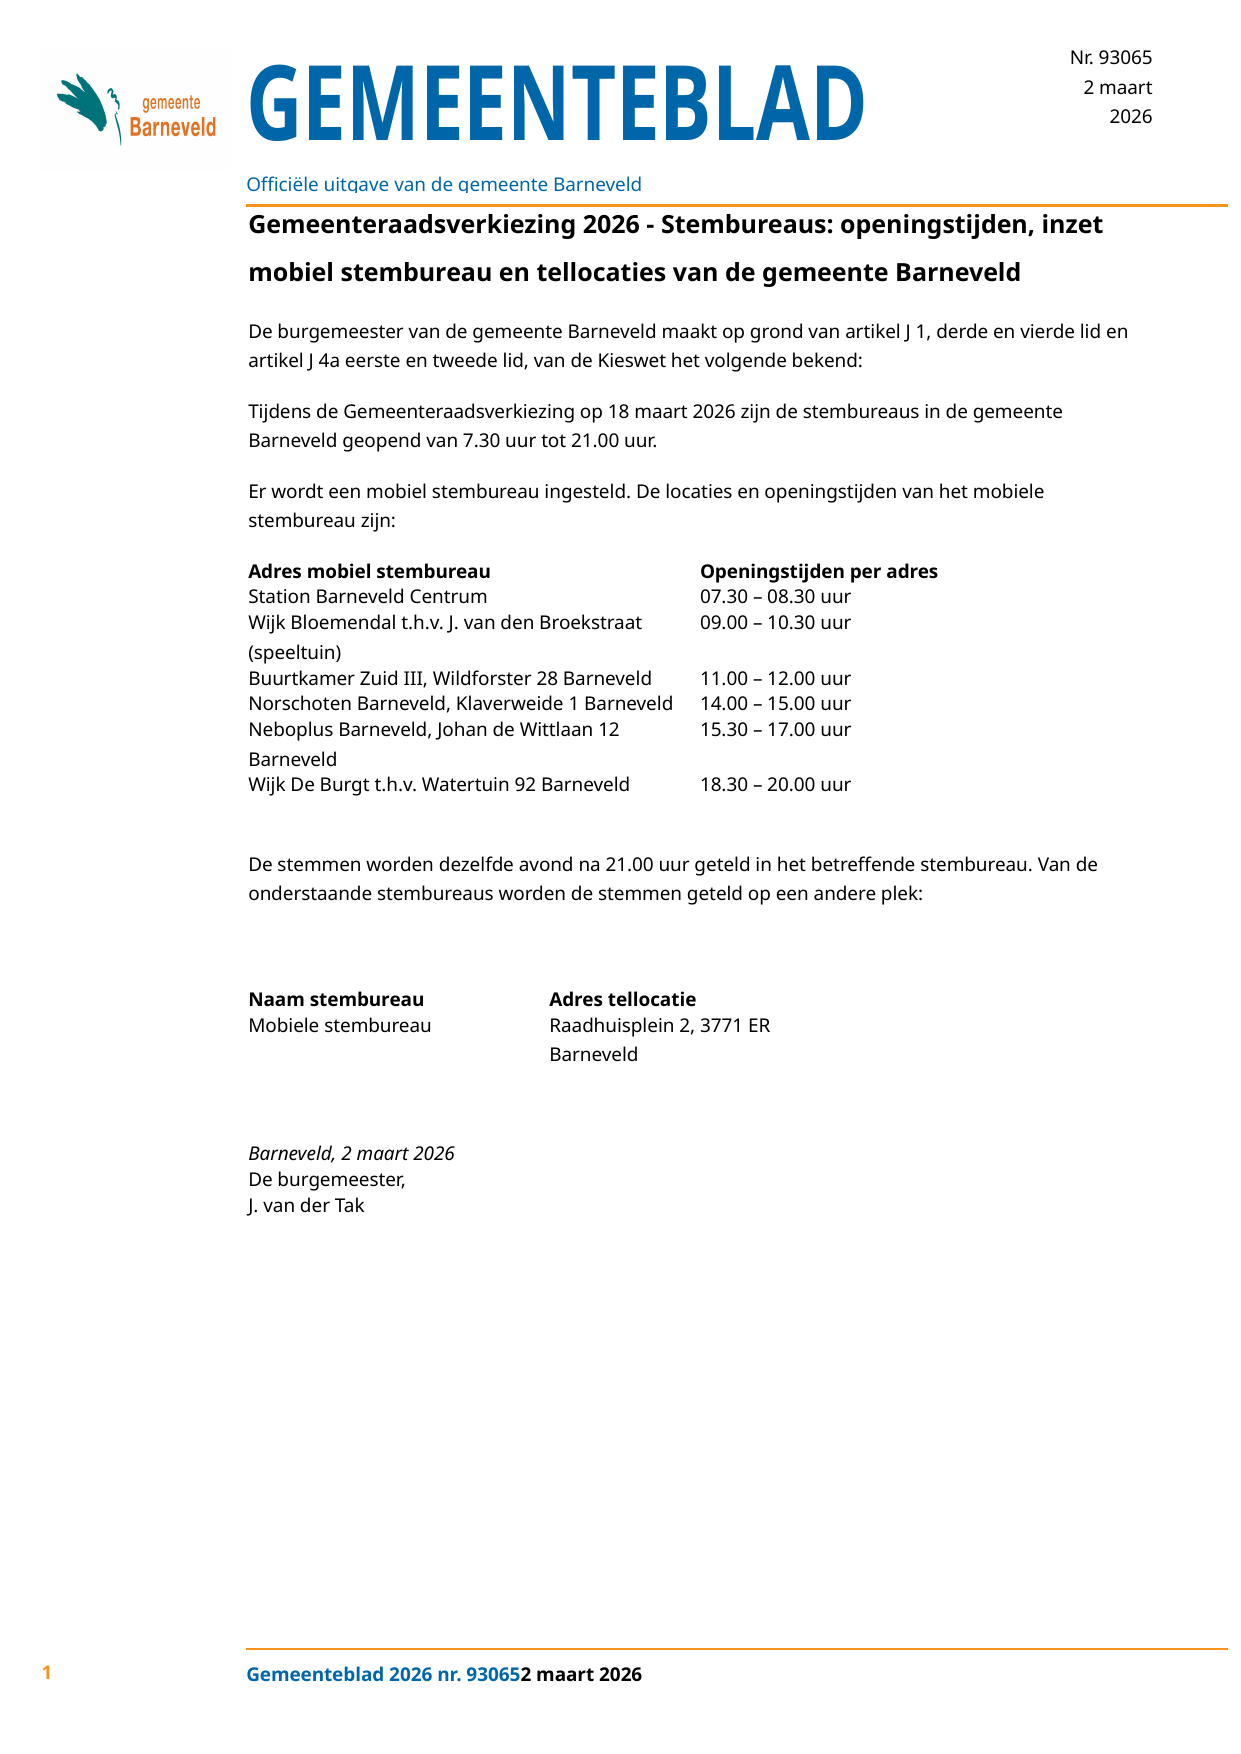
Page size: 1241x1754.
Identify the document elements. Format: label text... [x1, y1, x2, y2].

picture [41, 47, 231, 172]
table_cell Naam stembureau [248, 986, 549, 1012]
text Tijdens de Gemeenteraadsverkiezing op 18 maart 2026 zijn de stembureaus in de gemeente Barneveld geopend van 7.30 uur tot 21.00 uur. [248, 398, 1152, 453]
table_cell [850, 1068, 1152, 1093]
text Gemeenteraadsverkiezing 2026 - Stembureaus: openingstijden, inzet mobiel stembureau en tellocaties van de gemeente Barneveld [248, 207, 1152, 288]
table_cell [248, 1093, 549, 1119]
table_cell [549, 1068, 850, 1093]
table_cell 11.00 – 12.00 uur [700, 665, 1152, 691]
table_header [549, 961, 850, 986]
table_cell [850, 1093, 1152, 1119]
table_cell Buurtkamer Zuid III, Wildforster 28 Barneveld [248, 665, 700, 691]
table_header [248, 961, 549, 986]
table_cell Raadhuisplein 2, 3771 ER Barneveld [549, 1012, 850, 1067]
table_cell 14.00 – 15.00 uur [700, 691, 1152, 716]
table_cell [850, 986, 1152, 1012]
text J. van der Tak [248, 1192, 1152, 1217]
table_cell Adres tellocatie [549, 986, 850, 1012]
table_cell Station Barneveld Centrum [248, 584, 700, 609]
text De burgemeester, [248, 1166, 1152, 1192]
table_cell [248, 1068, 549, 1093]
table_header Adres mobiel stembureau [248, 558, 700, 584]
text De stemmen worden dezelfde avond na 21.00 uur geteld in het betreffende stembureau. Van de onderstaande stembureaus worden de stemmen geteld op een andere plek: [248, 851, 1152, 906]
table_cell 15.30 – 17.00 uur [700, 716, 1152, 772]
table_cell 09.00 – 10.30 uur [700, 610, 1152, 665]
table_header [850, 961, 1152, 986]
table_cell 07.30 – 08.30 uur [700, 584, 1152, 609]
table_cell Wijk De Burgt t.h.v. Watertuin 92 Barneveld [248, 772, 700, 797]
table_cell Norschoten Barneveld, Klaverweide 1 Barneveld [248, 691, 700, 716]
table_cell Wijk Bloemendal t.h.v. J. van den Broekstraat (speeltuin) [248, 610, 700, 665]
table_cell 18.30 – 20.00 uur [700, 772, 1152, 797]
table_cell Mobiele stembureau [248, 1012, 549, 1067]
text De burgemeester van de gemeente Barneveld maakt op grond van artikel J 1, derde en vierde lid en artikel J 4a eerste en tweede lid, van de Kieswet het volgende bekend: [248, 318, 1152, 373]
table_cell Neboplus Barneveld, Johan de Wittlaan 12 Barneveld [248, 716, 700, 772]
table_cell [549, 1093, 850, 1119]
table_cell [850, 1012, 1152, 1067]
text Barneveld, 2 maart 2026 [248, 1140, 1152, 1166]
table_header Openingstijden per adres [700, 558, 1152, 584]
text Er wordt een mobiel stembureau ingesteld. De locaties en openingstijden van het mobiele stembureau zijn: [248, 478, 1152, 533]
